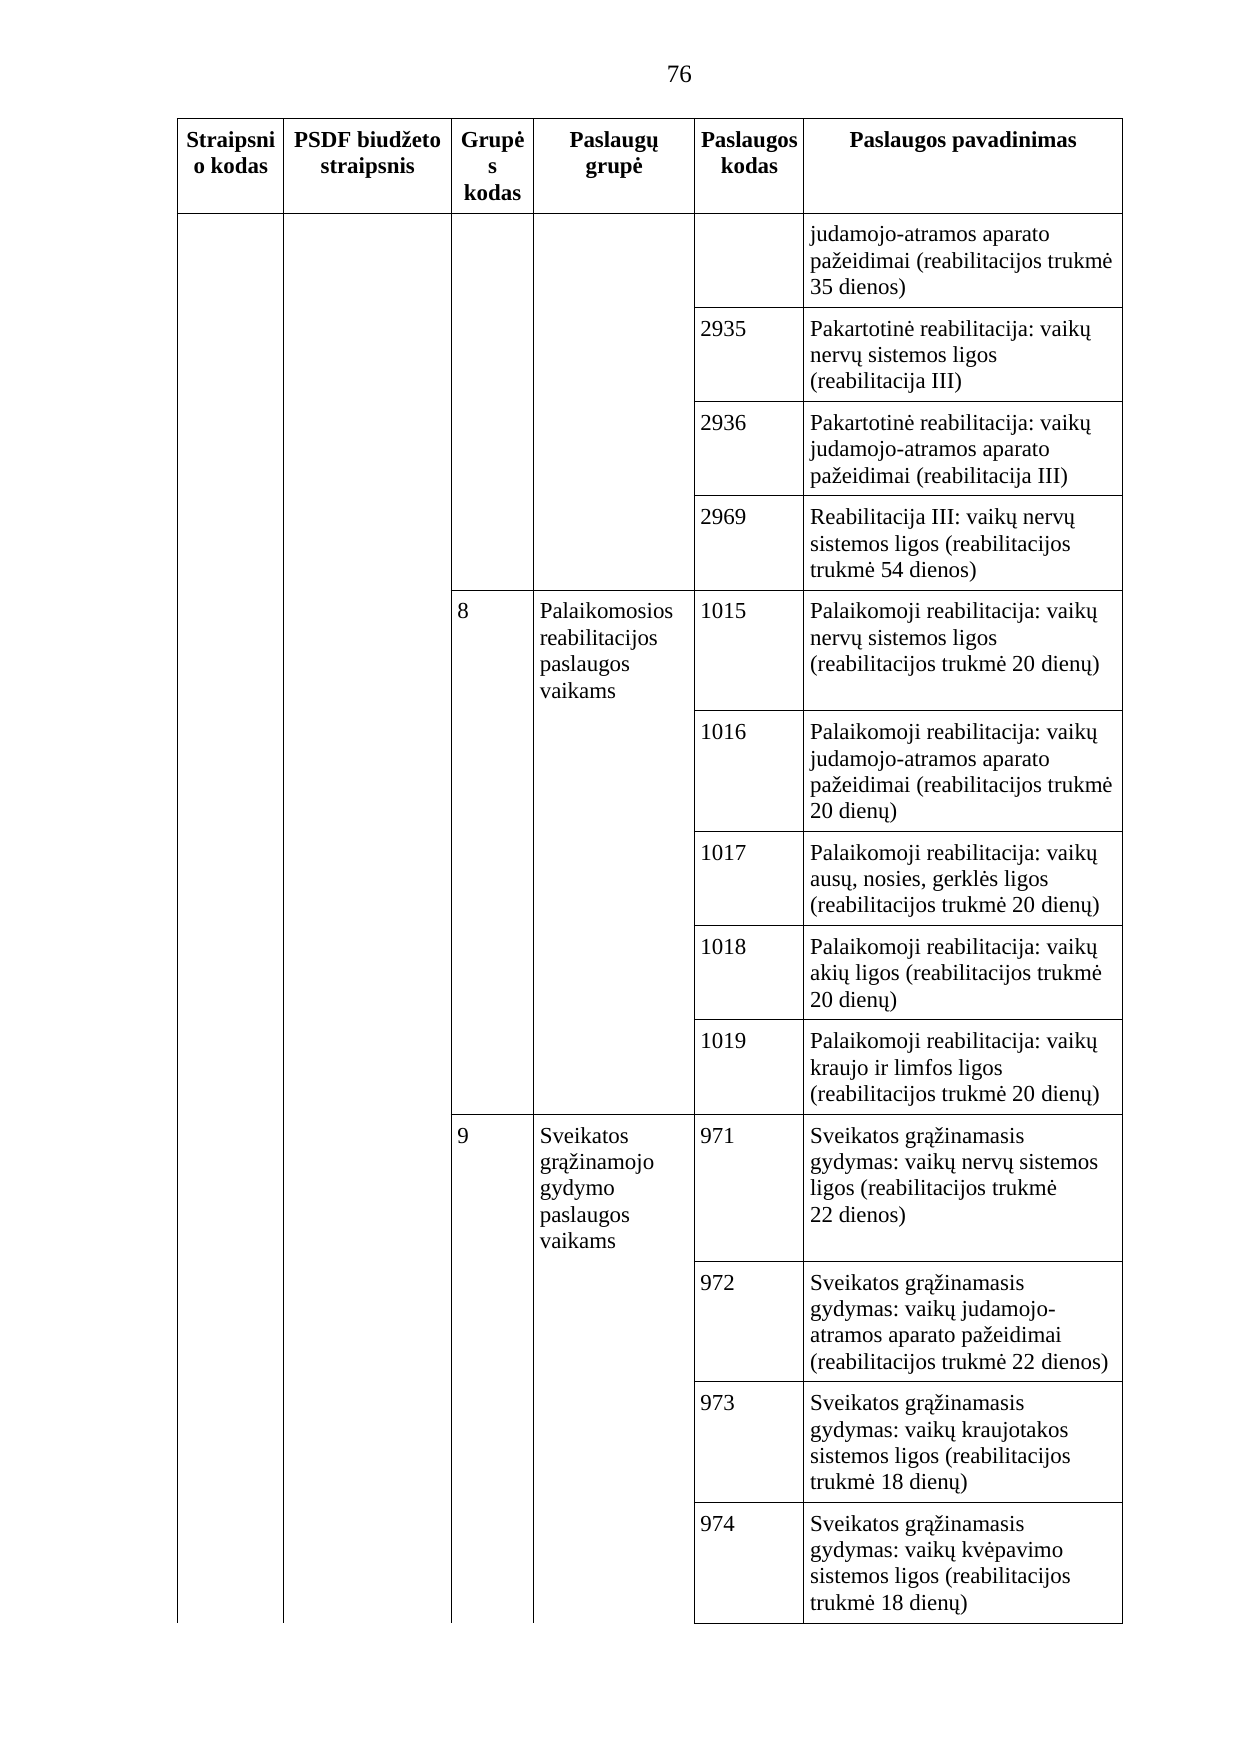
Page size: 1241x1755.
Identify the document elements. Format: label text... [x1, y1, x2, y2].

table_cell 2936 [695, 402, 803, 495]
table_header Paslaugos kodas [695, 119, 803, 212]
table_cell [695, 214, 803, 307]
table_cell [178, 831, 283, 925]
table_cell [534, 307, 694, 401]
table_cell [178, 214, 283, 307]
table_cell [452, 214, 533, 307]
table_cell [534, 1261, 694, 1381]
table_cell [178, 1019, 283, 1113]
table_cell Sveikatos grąžinamasis gydymas: vaikų nervų sistemos ligos (reabilitacijos trukmė 22 dienos) [804, 1115, 1122, 1261]
table_cell [178, 1381, 283, 1502]
table_cell 9 [452, 1115, 533, 1261]
table_cell [284, 590, 451, 710]
table_cell [284, 1502, 451, 1622]
table_cell [284, 307, 451, 401]
table_cell [534, 1019, 694, 1113]
table_cell [284, 495, 451, 589]
table_cell [284, 710, 451, 831]
table_cell [284, 1114, 451, 1261]
table_cell Palaikomosios reabilitacijos paslaugos vaikams [534, 591, 694, 710]
table_cell [284, 925, 451, 1019]
table_cell [534, 401, 694, 589]
table_cell [284, 214, 451, 307]
table_cell judamojo-atramos aparato pažeidimai (reabilitacijos trukmė 35 dienos) [804, 214, 1122, 307]
table_cell [452, 925, 533, 1019]
table_cell [452, 1502, 533, 1622]
table_cell [534, 214, 694, 307]
table_cell Sveikatos grąžinamasis gydymas: vaikų kraujotakos sistemos ligos (reabilitacijos trukmė 18 dienų) [804, 1382, 1122, 1502]
table_cell 973 [695, 1382, 803, 1502]
table_cell 1019 [695, 1020, 803, 1113]
table_cell Sveikatos grąžinamasis gydymas: vaikų kvėpavimo sistemos ligos (reabilitacijos trukmė 18 dienų) [804, 1503, 1122, 1622]
table_cell [534, 710, 694, 831]
table_cell [178, 1261, 283, 1381]
table_cell Palaikomoji reabilitacija: vaikų kraujo ir limfos ligos (reabilitacijos trukmė 20 dienų) [804, 1020, 1122, 1113]
table_cell [178, 1502, 283, 1622]
table_cell [178, 925, 283, 1019]
table_cell Palaikomoji reabilitacija: vaikų akių ligos (reabilitacijos trukmė 20 dienų) [804, 926, 1122, 1019]
table_cell [534, 831, 694, 925]
table_cell 972 [695, 1262, 803, 1381]
table_cell Sveikatos grąžinamojo gydymo paslaugos vaikams [534, 1115, 694, 1261]
table_cell [452, 1019, 533, 1113]
table_cell 8 [452, 591, 533, 710]
table_cell [284, 1261, 451, 1381]
table_header Paslaugos pavadinimas [804, 119, 1122, 212]
table_cell 1016 [695, 711, 803, 831]
table_cell [178, 495, 283, 589]
table_cell [452, 1261, 533, 1381]
table_cell Palaikomoji reabilitacija: vaikų judamojo-atramos aparato pažeidimai (reabilitacijos trukmė 20 dienų) [804, 711, 1122, 831]
table_cell [534, 1502, 694, 1622]
table_cell [452, 831, 533, 925]
table_cell [284, 1381, 451, 1502]
table_cell 1018 [695, 926, 803, 1019]
table_cell 1015 [695, 591, 803, 710]
table_cell Pakartotinė reabilitacija: vaikų judamojo-atramos aparato pažeidimai (reabilitacija III) [804, 402, 1122, 495]
table_cell 1017 [695, 832, 803, 925]
table_cell 2969 [695, 496, 803, 589]
table_cell [534, 1381, 694, 1502]
table_cell [452, 307, 533, 401]
table_header Grupės kodas [452, 119, 533, 212]
table_cell [178, 590, 283, 710]
table_cell [534, 925, 694, 1019]
table_cell Sveikatos grąžinamasis gydymas: vaikų judamojo-atramos aparato pažeidimai (reabilitacijos trukmė 22 dienos) [804, 1262, 1122, 1381]
table_cell 974 [695, 1503, 803, 1622]
table_cell [284, 401, 451, 495]
table_header PSDF biudžeto straipsnis [284, 119, 451, 212]
table_cell [284, 1019, 451, 1113]
table_cell [452, 710, 533, 831]
table_cell [178, 401, 283, 495]
table_cell [178, 307, 283, 401]
table_cell [452, 1381, 533, 1502]
table_cell [178, 1114, 283, 1261]
table_cell Palaikomoji reabilitacija: vaikų nervų sistemos ligos (reabilitacijos trukmė 20 dienų) [804, 591, 1122, 710]
table_header Paslaugų grupė [534, 119, 694, 212]
table_cell 2935 [695, 308, 803, 401]
table_cell Reabilitacija III: vaikų nervų sistemos ligos (reabilitacijos trukmė 54 dienos) [804, 496, 1122, 589]
table_header Straipsnio kodas [178, 119, 283, 212]
table_cell 971 [695, 1115, 803, 1261]
table_cell Pakartotinė reabilitacija: vaikų nervų sistemos ligos (reabilitacija III) [804, 308, 1122, 401]
table_cell [452, 401, 533, 589]
table_cell Palaikomoji reabilitacija: vaikų ausų, nosies, gerklės ligos (reabilitacijos trukmė 20 dienų) [804, 832, 1122, 925]
table_cell [284, 831, 451, 925]
table_cell [178, 710, 283, 831]
